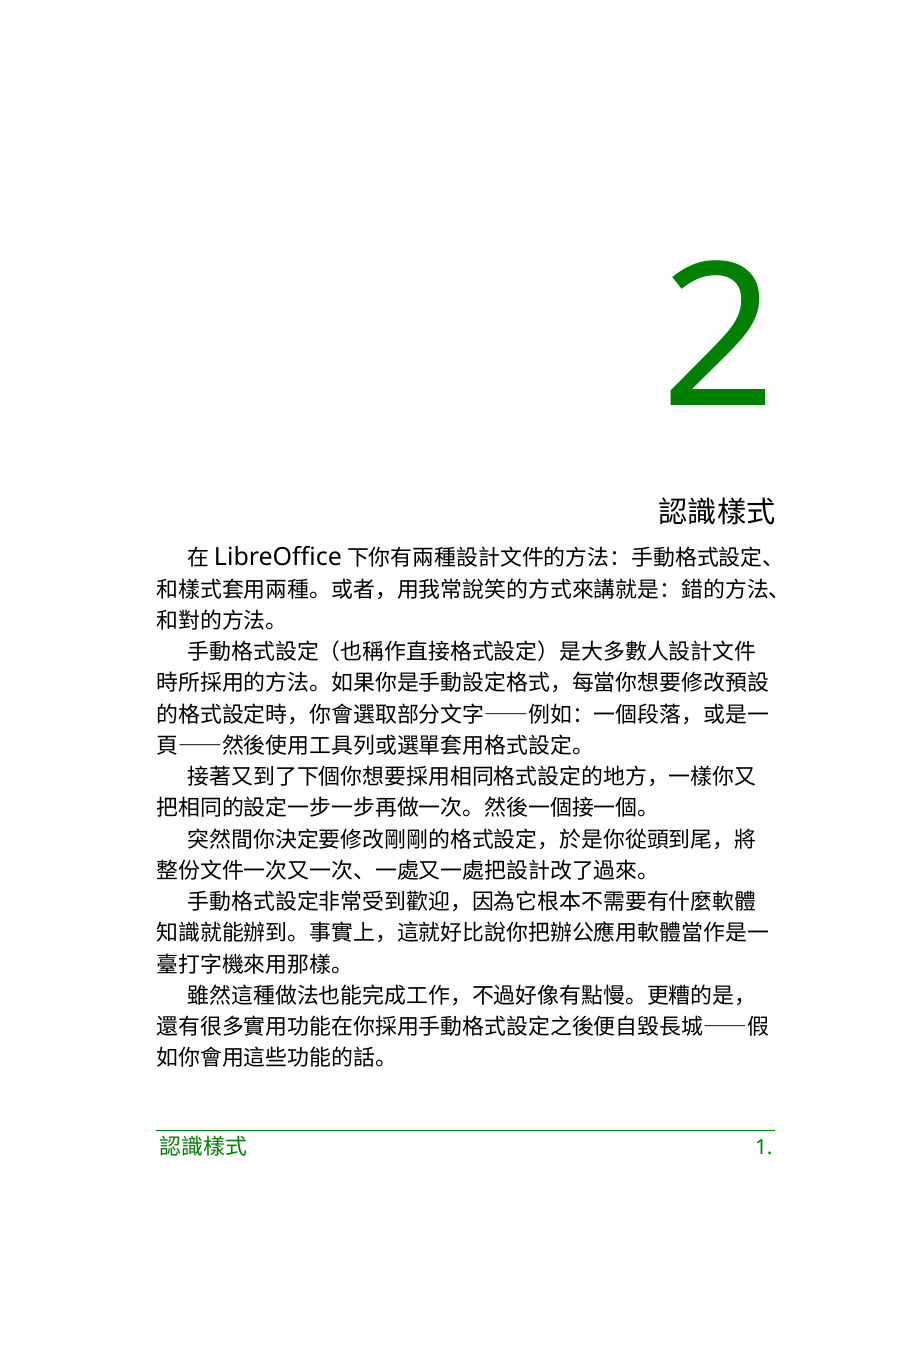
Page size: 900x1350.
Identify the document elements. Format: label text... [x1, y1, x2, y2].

text 接著又到了下個你想要採用相同格式設定的地方，一樣你又把相同的設定一步一步再做一次。然後一個接一個。 [156, 759, 775, 822]
text 手動格式設定非常受到歡迎，因為它根本不需要有什麼軟體知識就能辦到。事實上，這就好比說你把辦公應用軟體當作是一臺打字機來用那樣。 [156, 884, 775, 978]
text 在LibreOffice下你有兩種設計文件的方法：手動格式設定、和樣式套用兩種。或者，用我常說笑的方式來講就是：錯的方法、和對的方法。 [156, 541, 775, 634]
text 突然間你決定要修改剛剛的格式設定，於是你從頭到尾，將整份文件一次又一次、一處又一處把設計改了過來。 [156, 822, 775, 884]
text 手動格式設定（也稱作直接格式設定）是大多數人設計文件時所採用的方法。如果你是手動設定格式，每當你想要修改預設的格式設定時，你會選取部分文字——例如：一個段落，或是一頁——然後使用工具列或選單套用格式設定。 [156, 634, 775, 759]
subtitle 認識樣式 [156, 489, 775, 531]
text 2 [156, 192, 775, 464]
text 雖然這種做法也能完成工作，不過好像有點慢。更糟的是，還有很多實用功能在你採用手動格式設定之後便自毀長城——假如你會用這些功能的話。 [156, 978, 775, 1072]
